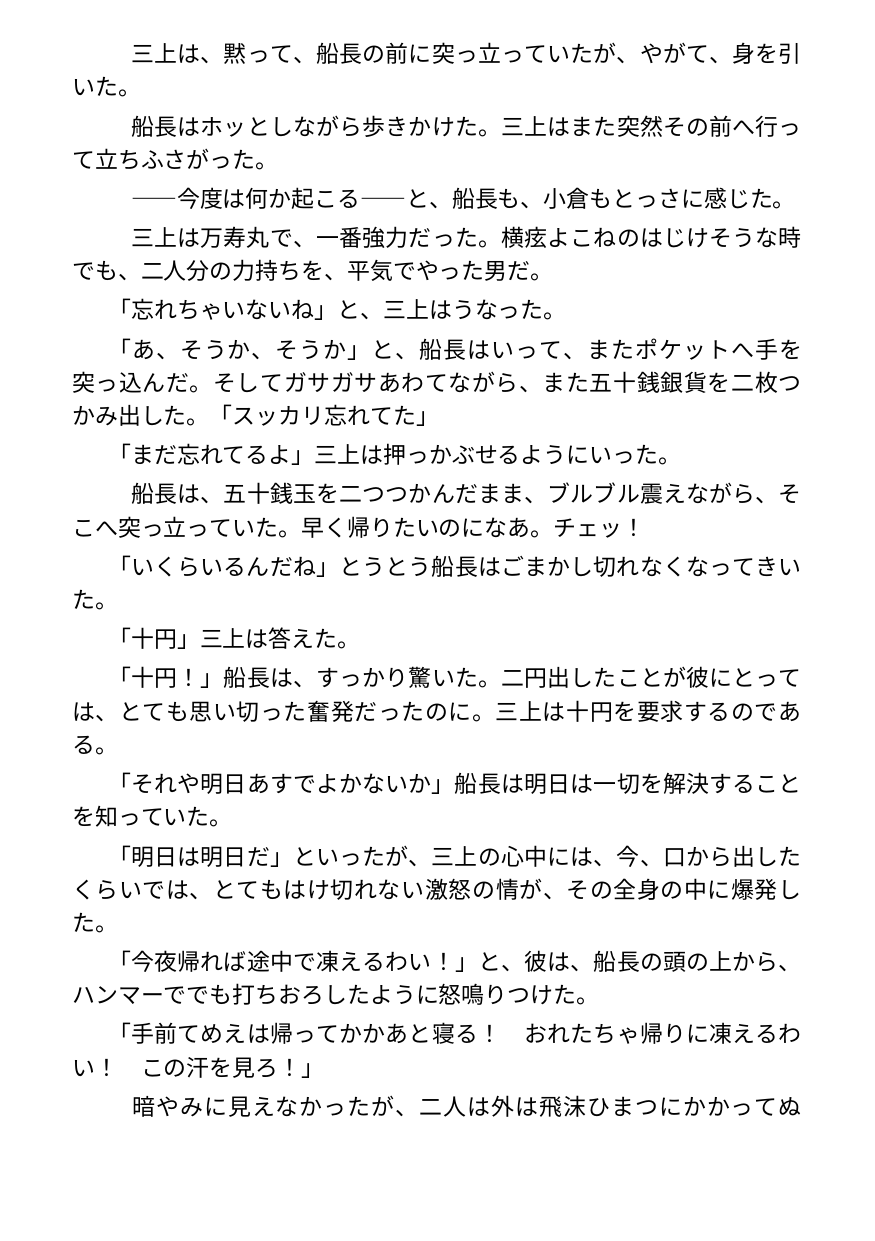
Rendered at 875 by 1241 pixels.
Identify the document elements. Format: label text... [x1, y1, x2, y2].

text 「あ、そうか、そうか」と、船長はいって、またポケットへ手を突っ込んだ。そしてガサガサあわてながら、また五十銭銀貨を二枚つかみ出した。「スッカリ忘れてた」 [72, 332, 802, 431]
text 「まだ忘れてるよ」三上は押っかぶせるようにいった。 [72, 437, 802, 470]
text 「忘れちゃいないね」と、三上はうなった。 [72, 292, 802, 326]
text 「いくらいるんだね」とうとう船長はごまかし切れなくなってきいた。 [72, 549, 802, 615]
text 「十円！」船長は、すっかり驚いた。二円出したことが彼にとっては、とても思い切った奮発だったのに。三上は十円を要求するのである。 [72, 660, 802, 760]
text 「それや明日あすでよかないか」船長は明日は一切を解決することを知っていた。 [72, 766, 802, 832]
text 「手前てめえは帰ってかかあと寝る！ おれたちゃ帰りに凍えるわい！ この汗を見ろ！」 [72, 1016, 802, 1083]
text 「今夜帰れば途中で凍えるわい！」と、彼は、船長の頭の上から、ハンマーででも打ちおろしたように怒鳴りつけた。 [72, 944, 802, 1010]
text ――今度は何か起こる――と、船長も、小倉もとっさに感じた。 [72, 181, 802, 214]
text 暗やみに見えなかったが、二人は外は飛沫ひまつにかかってぬ [72, 1089, 802, 1122]
text 三上は万寿丸で、一番強力だった。横痃よこねのはじけそうな時でも、二人分の力持ちを、平気でやった男だ。 [72, 220, 802, 286]
text 船長は、五十銭玉を二つつかんだまま、ブルブル震えながら、そこへ突っ立っていた。早く帰りたいのになあ。チェッ！ [72, 476, 802, 543]
text 「十円」三上は答えた。 [72, 621, 802, 654]
text 三上は、黙って、船長の前に突っ立っていたが、やがて、身を引いた。 [72, 36, 802, 102]
text 「明日は明日だ」といったが、三上の心中には、今、口から出したくらいでは、とてもはけ切れない激怒の情が、その全身の中に爆発した。 [72, 838, 802, 938]
text 船長はホッとしながら歩きかけた。三上はまた突然その前へ行って立ちふさがった。 [72, 108, 802, 175]
